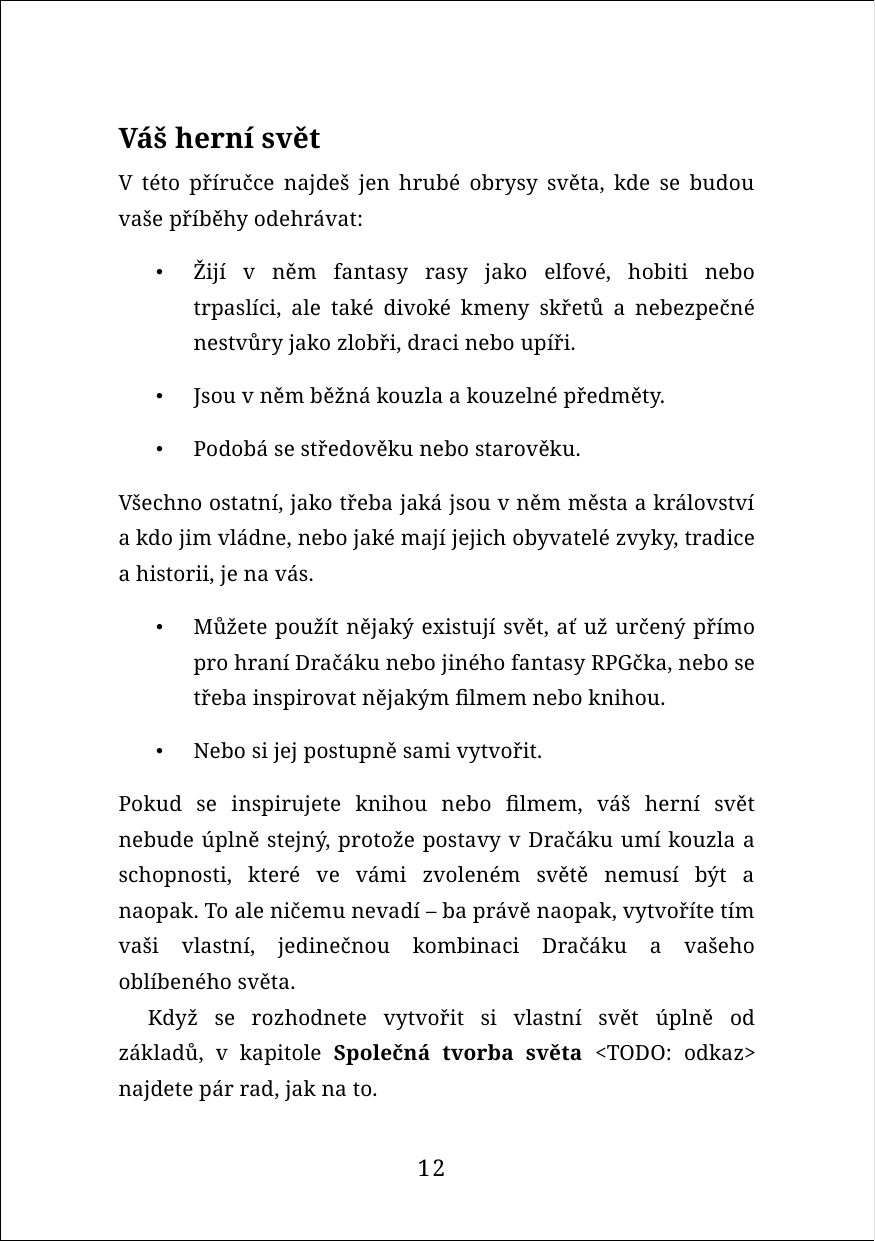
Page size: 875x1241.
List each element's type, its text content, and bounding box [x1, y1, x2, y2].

text Všechno ostatní, jako třeba jaká jsou v něm města a království a kdo jim vládne, nebo jaké mají jejich obyvatelé zvyky, tradice a historii, je na vás. [118, 488, 756, 587]
text V této příručce najdeš jen hrubé obrysy světa, kde se budou vaše příběhy odehrávat: [118, 168, 756, 232]
subtitle Váš herní svět [118, 118, 756, 157]
list Nebo si jej postupně sami vytvořit. [156, 736, 756, 765]
text Pokud se inspirujete knihou nebo filmem, váš herní svět nebude úplně stejný, protože postavy v Dračáku umí kouzla a schopnosti, které ve vámi zvoleném světě nemusí být a naopak. To ale ničemu nevadí – ba právě naopak, vytvoříte tím vaši vlastní, jedinečnou kombinaci Dračáku a vašeho oblíbeného světa. Když se rozhodnete vytvořit si vlastní svět úplně od základů, v kapitole Společná tvorba světa <TODO: odkaz> najdete pár rad, jak na to. [118, 789, 756, 1102]
list Můžete použít nějaký existují svět, ať už určený přímo pro hraní Dračáku nebo jiného fantasy RPGčka, nebo se třeba inspirovat nějakým filmem nebo knihou. [156, 612, 756, 712]
list Jsou v něm běžná kouzla a kouzelné předměty. [156, 381, 756, 410]
list Žijí v něm fantasy rasy jako elfové, hobiti nebo trpaslíci, ale také divoké kmeny skřetů a nebezpečné nestvůry jako zlobři, draci nebo upíři. [156, 257, 756, 357]
list Podobá se středověku nebo starověku. [156, 434, 756, 463]
